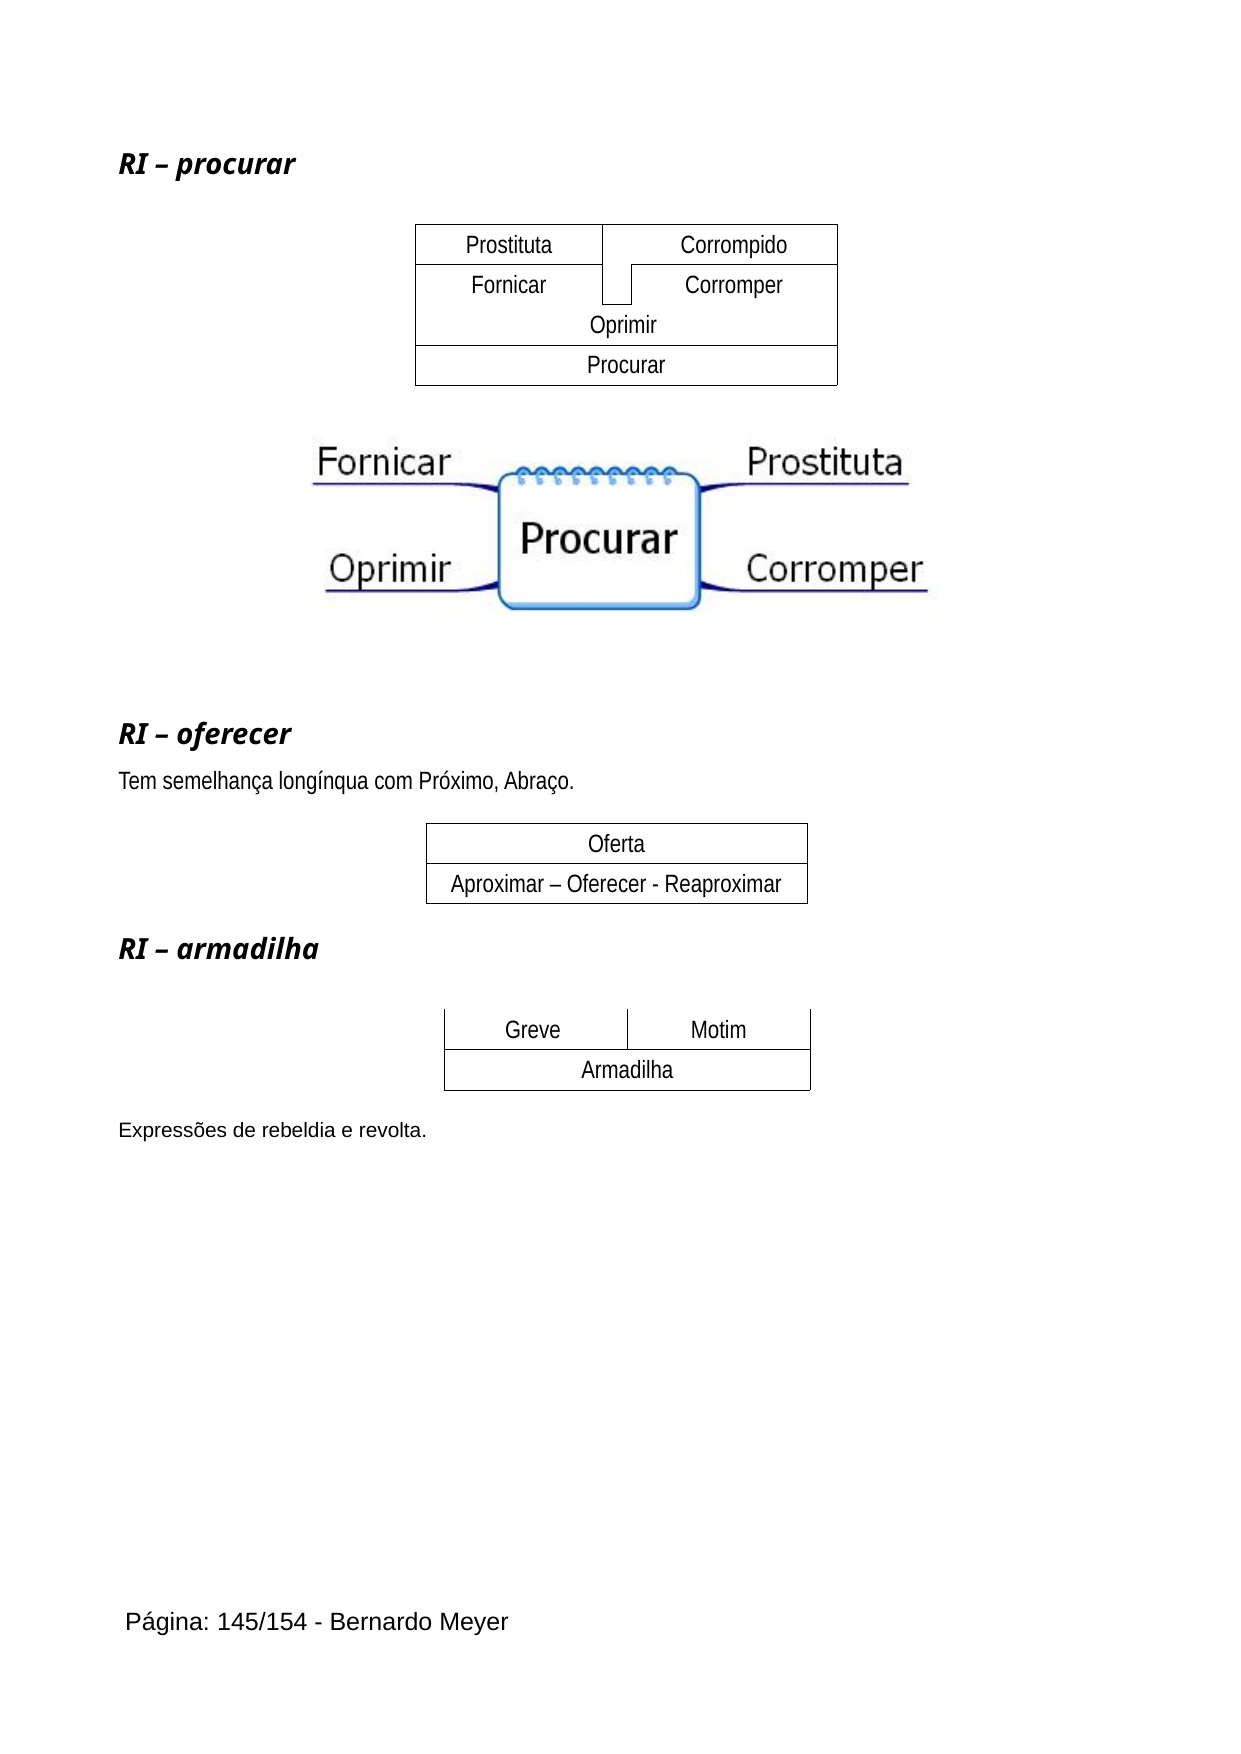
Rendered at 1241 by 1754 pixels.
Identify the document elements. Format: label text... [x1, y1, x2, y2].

table_header Oferta [427, 824, 807, 863]
subtitle RI – procurar [118, 143, 1122, 183]
subtitle RI – oferecer [118, 713, 1122, 753]
table_cell Procurar [416, 346, 837, 385]
text Expressões de rebeldia e revolta. [118, 1118, 1122, 1142]
table_cell Armadilha [445, 1050, 810, 1089]
table_cell Aproximar – Oferecer - Reaproximar [427, 864, 807, 903]
table_header Greve [445, 1009, 627, 1049]
table_cell Fornicar [416, 265, 602, 304]
table_header [603, 225, 631, 304]
picture [287, 411, 953, 637]
table_cell Corromper [632, 265, 837, 304]
subtitle RI – armadilha [118, 928, 1122, 968]
table_cell Oprimir [416, 304, 837, 344]
table_header Prostituta [416, 225, 602, 264]
text Tem semelhança longínqua com Próximo, Abraço. [118, 766, 1122, 794]
table_header Corrompido [631, 225, 837, 264]
table_header Motim [628, 1009, 810, 1049]
